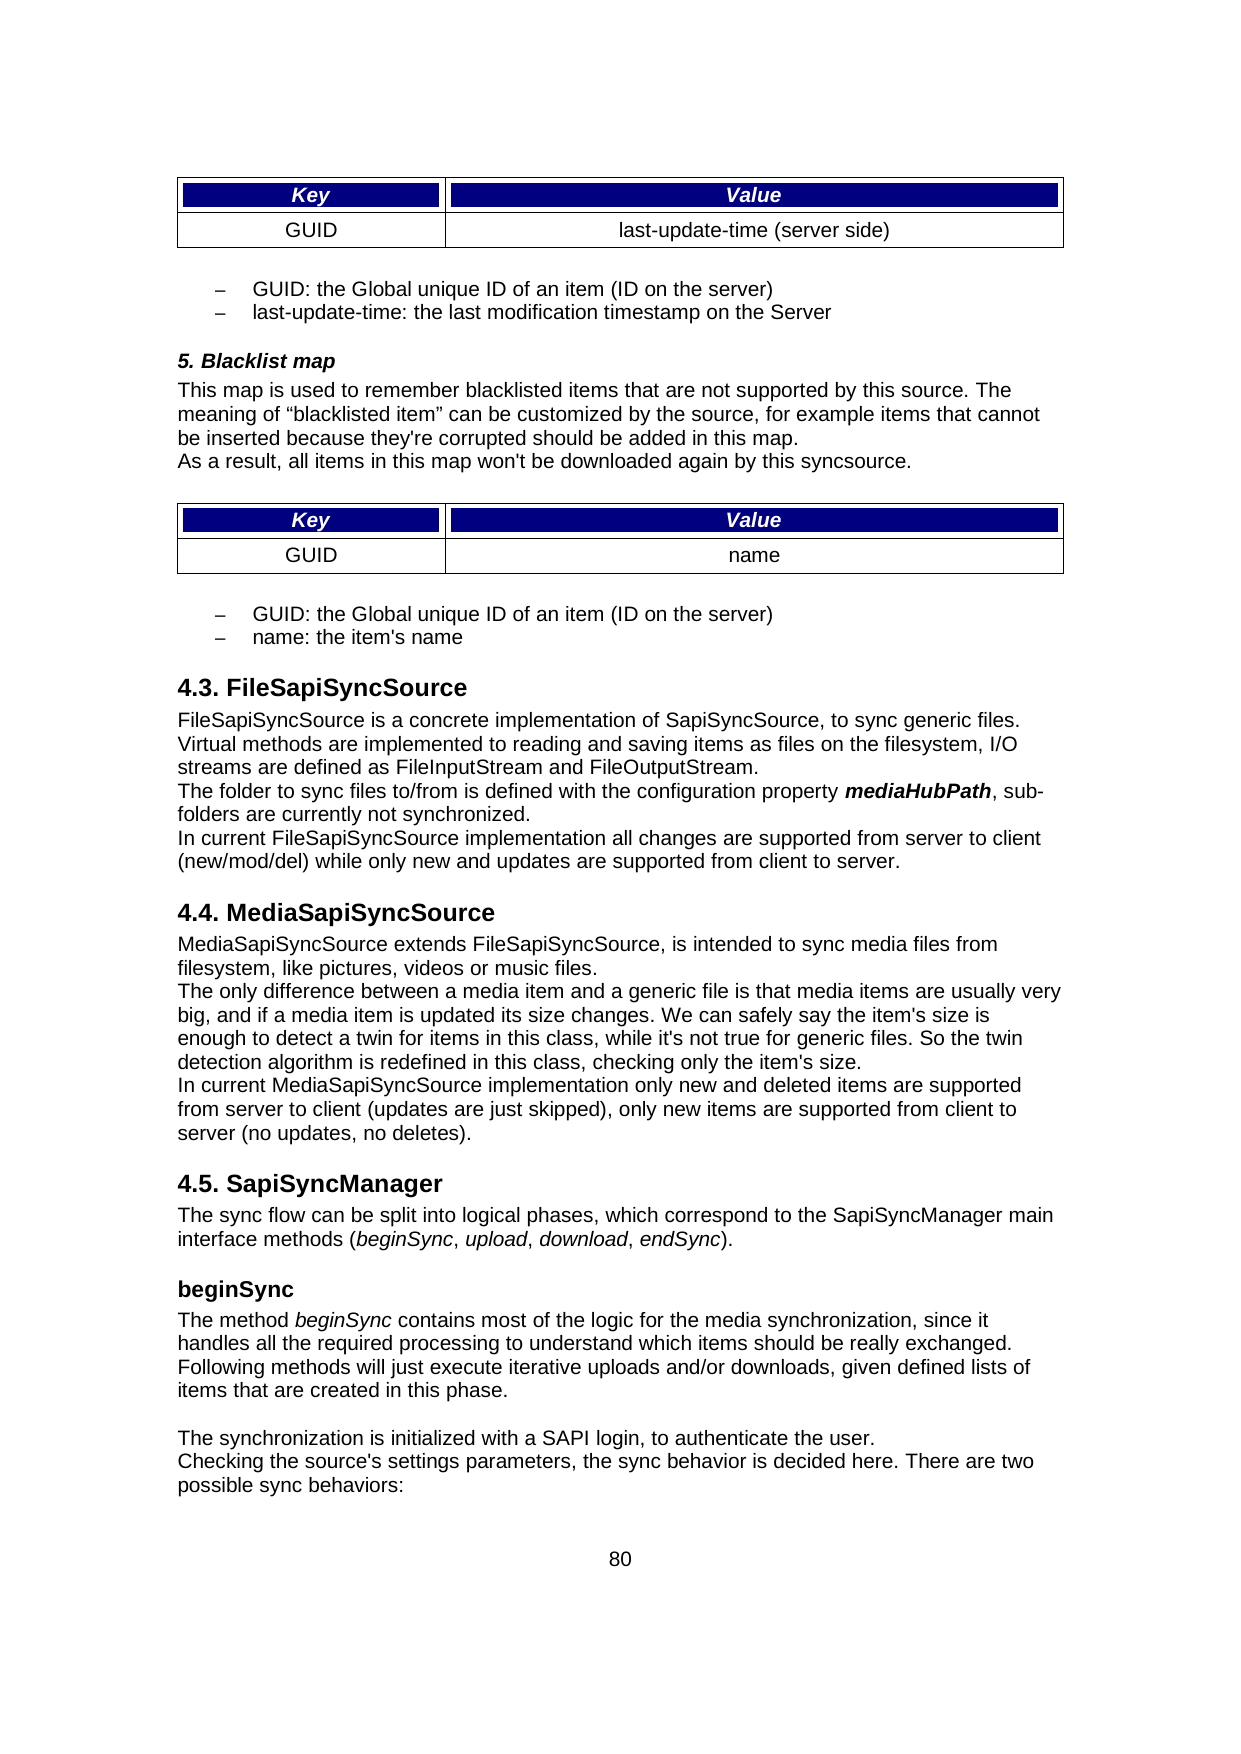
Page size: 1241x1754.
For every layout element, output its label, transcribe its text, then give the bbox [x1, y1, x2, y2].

text In current FileSapiSyncSource implementation all changes are supported from server to client (new/mod/del) while only new and updates are supported from client to server. [177, 826, 1063, 873]
text The only difference between a media item and a generic file is that media items are usually very big, and if a media item is updated its size changes. We can safely say the item's size is enough to detect a twin for items in this class, while it's not true for generic files. So the twin detection algorithm is redefined in this class, checking only the item's size. [177, 980, 1063, 1074]
list GUID: the Global unique ID of an item (ID on the server) [215, 277, 1063, 301]
table_cell last-update-time (server side) [446, 213, 1063, 247]
table_header Key [178, 178, 445, 212]
table_cell GUID [178, 213, 445, 247]
table_header Key [178, 504, 445, 538]
list GUID: the Global unique ID of an item (ID on the server) [215, 602, 1063, 626]
text The folder to sync files to/from is defined with the configuration property mediaHubPath, sub-folders are currently not synchronized. [177, 779, 1063, 826]
table_header Value [446, 504, 1063, 538]
table_header Value [446, 178, 1063, 212]
subtitle FileSapiSyncSource [177, 674, 1063, 702]
text FileSapiSyncSource is a concrete implementation of SapiSyncSource, to sync generic files. Virtual methods are implemented to reading and saving items as files on the filesystem, I/O streams are defined as FileInputStream and FileOutputStream. [177, 709, 1063, 779]
text Checking the source's settings parameters, the sync behavior is decided here. There are two possible sync behaviors: [177, 1449, 1063, 1497]
table_cell GUID [178, 539, 445, 573]
text The synchronization is initialized with a SAPI login, to authenticate the user. [177, 1426, 1063, 1449]
text The method beginSync contains most of the logic for the media synchronization, since it handles all the required processing to understand which items should be really exchanged. Following methods will just execute iterative uploads and/or downloads, given defined lists of items that are created in this phase. [177, 1308, 1063, 1402]
text In current MediaSapiSyncSource implementation only new and deleted items are supported from server to client (updates are just skipped), only new items are supported from client to server (no updates, no deletes). [177, 1074, 1063, 1144]
subtitle beginSync [177, 1276, 1063, 1302]
subtitle 5. Blacklist map [177, 349, 1063, 373]
subtitle MediaSapiSyncSource [177, 898, 1063, 926]
text This map is used to remember blacklisted items that are not supported by this source. The meaning of “blacklisted item” can be customized by the source, for example items that cannot be inserted because they're corrupted should be added in this map. As a result, all items in this map won't be downloaded again by this syncsource. [177, 379, 1063, 473]
subtitle SapiSyncManager [177, 1169, 1063, 1198]
list last-update-time: the last modification timestamp on the Server [215, 301, 1063, 324]
list name: the item's name [215, 626, 1063, 649]
text MediaSapiSyncSource extends FileSapiSyncSource, is intended to sync media files from filesystem, like pictures, videos or music files. [177, 933, 1063, 980]
text The sync flow can be split into logical phases, which correspond to the SapiSyncManager main interface methods (beginSync, upload, download, endSync). [177, 1204, 1063, 1251]
table_cell name [446, 539, 1063, 573]
